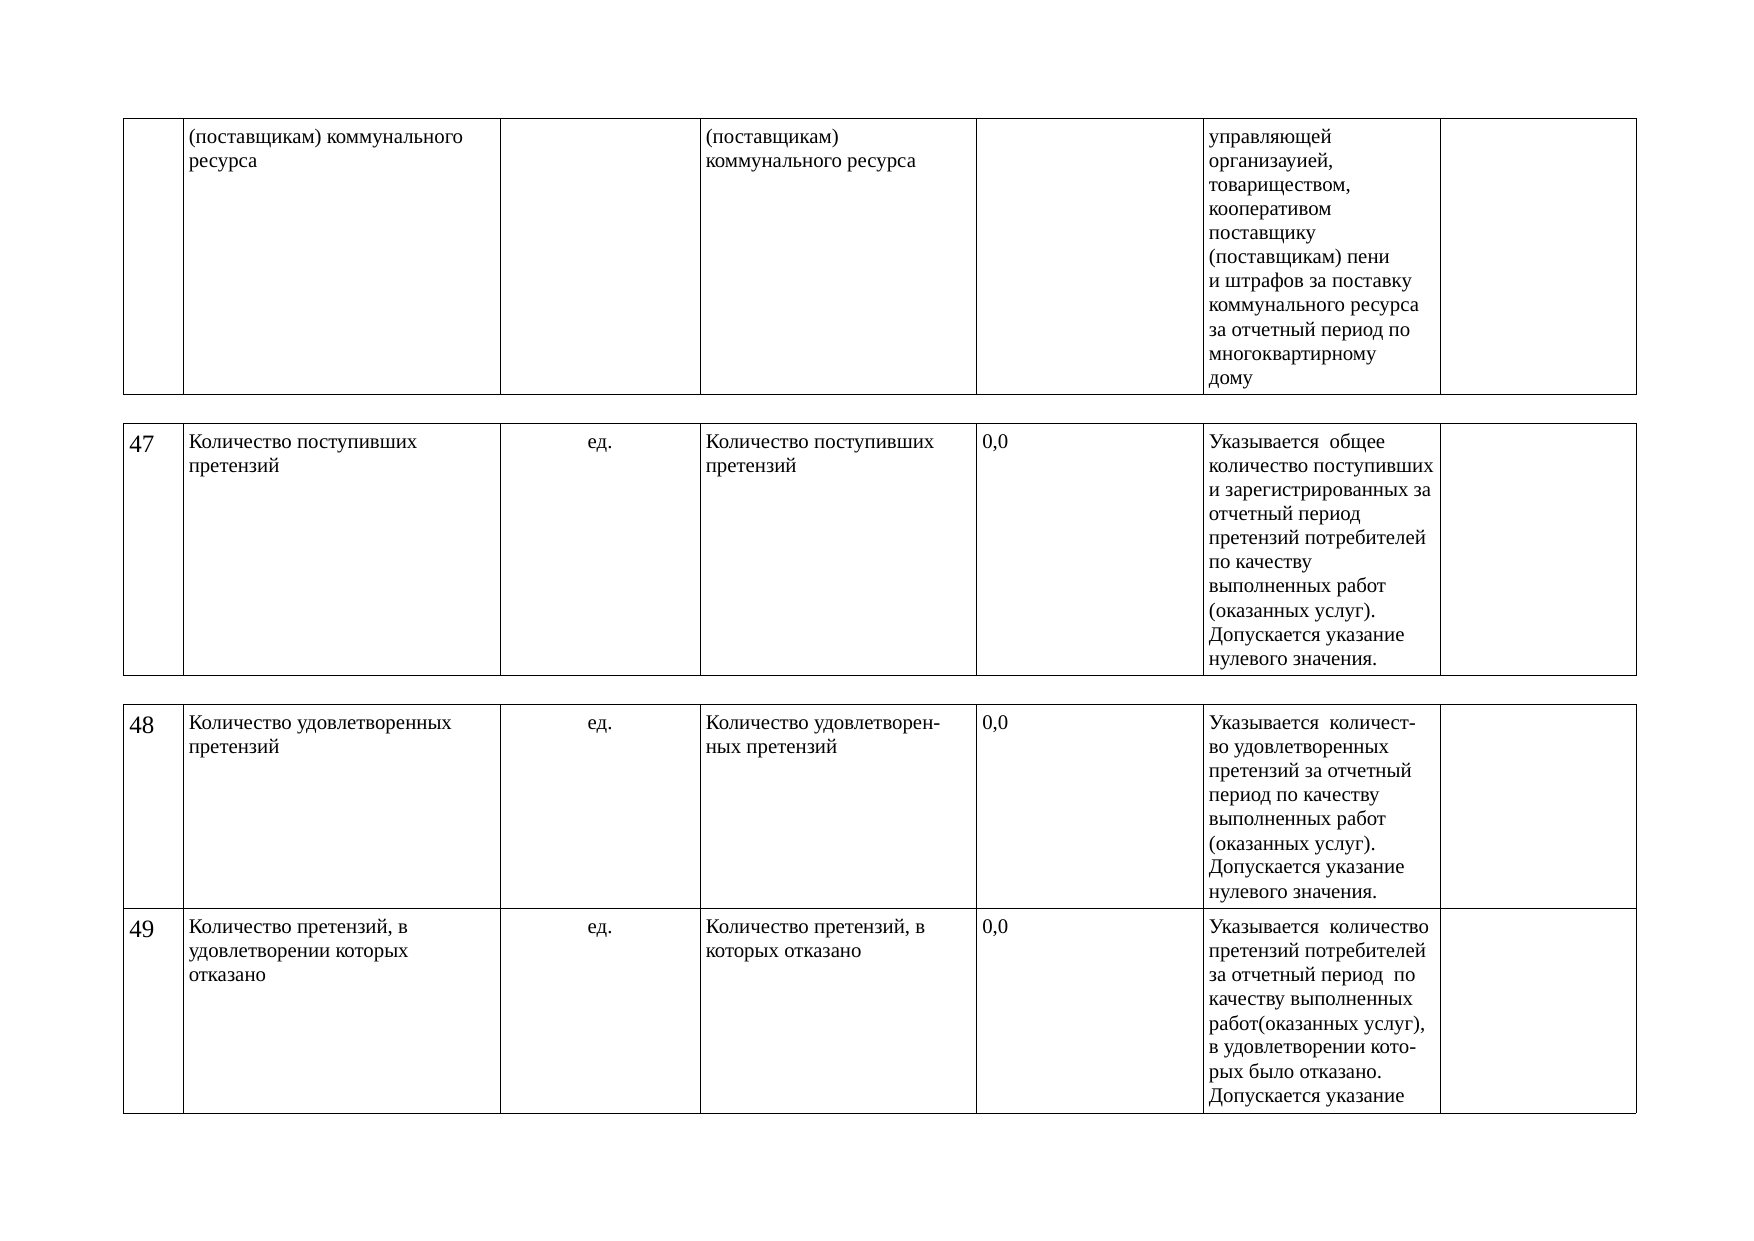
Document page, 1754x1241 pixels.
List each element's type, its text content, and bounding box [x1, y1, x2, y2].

table_cell Количество претензий, в удовлетворении которых отказано [184, 909, 500, 1112]
table_cell [977, 119, 1203, 394]
table_cell ед. [501, 909, 700, 1112]
table_cell 0,0 [977, 909, 1203, 1112]
table_header ед. [501, 424, 700, 675]
table_header Указывается общее количество поступивших и зарегистрированных за отчетный период претензий потребителей по качеству выполненных работ (оказанных услуг). Допускается указание нулевого значения. [1204, 424, 1440, 675]
table_header Количество поступивших претензий [701, 424, 976, 675]
table_cell Количество претензий, в которых отказано [701, 909, 976, 1112]
table_cell 49 [124, 909, 183, 1112]
table_cell (поставщикам) коммунального ресурса [184, 119, 500, 394]
table_cell [1441, 119, 1636, 394]
table_header Количество удовлетворен- ных претензий [701, 705, 976, 908]
table_header 48 [124, 705, 183, 908]
table_header 47 [124, 424, 183, 675]
table_header Количество удовлетворенных претензий [184, 705, 500, 908]
table_cell [124, 119, 183, 394]
table_header 0,0 [977, 705, 1203, 908]
table_header Указывается количест- во удовлетворенных претензий за отчетный период по качеству выполненных работ (оказанных услуг). Допускается указание нулевого значения. [1204, 705, 1440, 908]
table_cell [1441, 909, 1636, 1112]
table_header [1441, 424, 1636, 675]
table_cell управляющей организауией, товариществом, кооперативом поставщику (поставщикам) пени и штрафов за поставку коммунального ресурса за отчетный период по многоквартирному дому [1204, 119, 1440, 394]
table_header Количество поступивших претензий [184, 424, 500, 675]
table_cell Указывается количество претензий потребителей за отчетный период по качеству выполненных работ(оказанных услуг), в удовлетворении кото- рых было отказано. Допускается указание [1204, 909, 1440, 1112]
table_header 0,0 [977, 424, 1203, 675]
table_header [1441, 705, 1636, 908]
table_header ед. [501, 705, 700, 908]
table_cell [501, 119, 700, 394]
table_cell (поставщикам) коммунального ресурса [701, 119, 976, 394]
